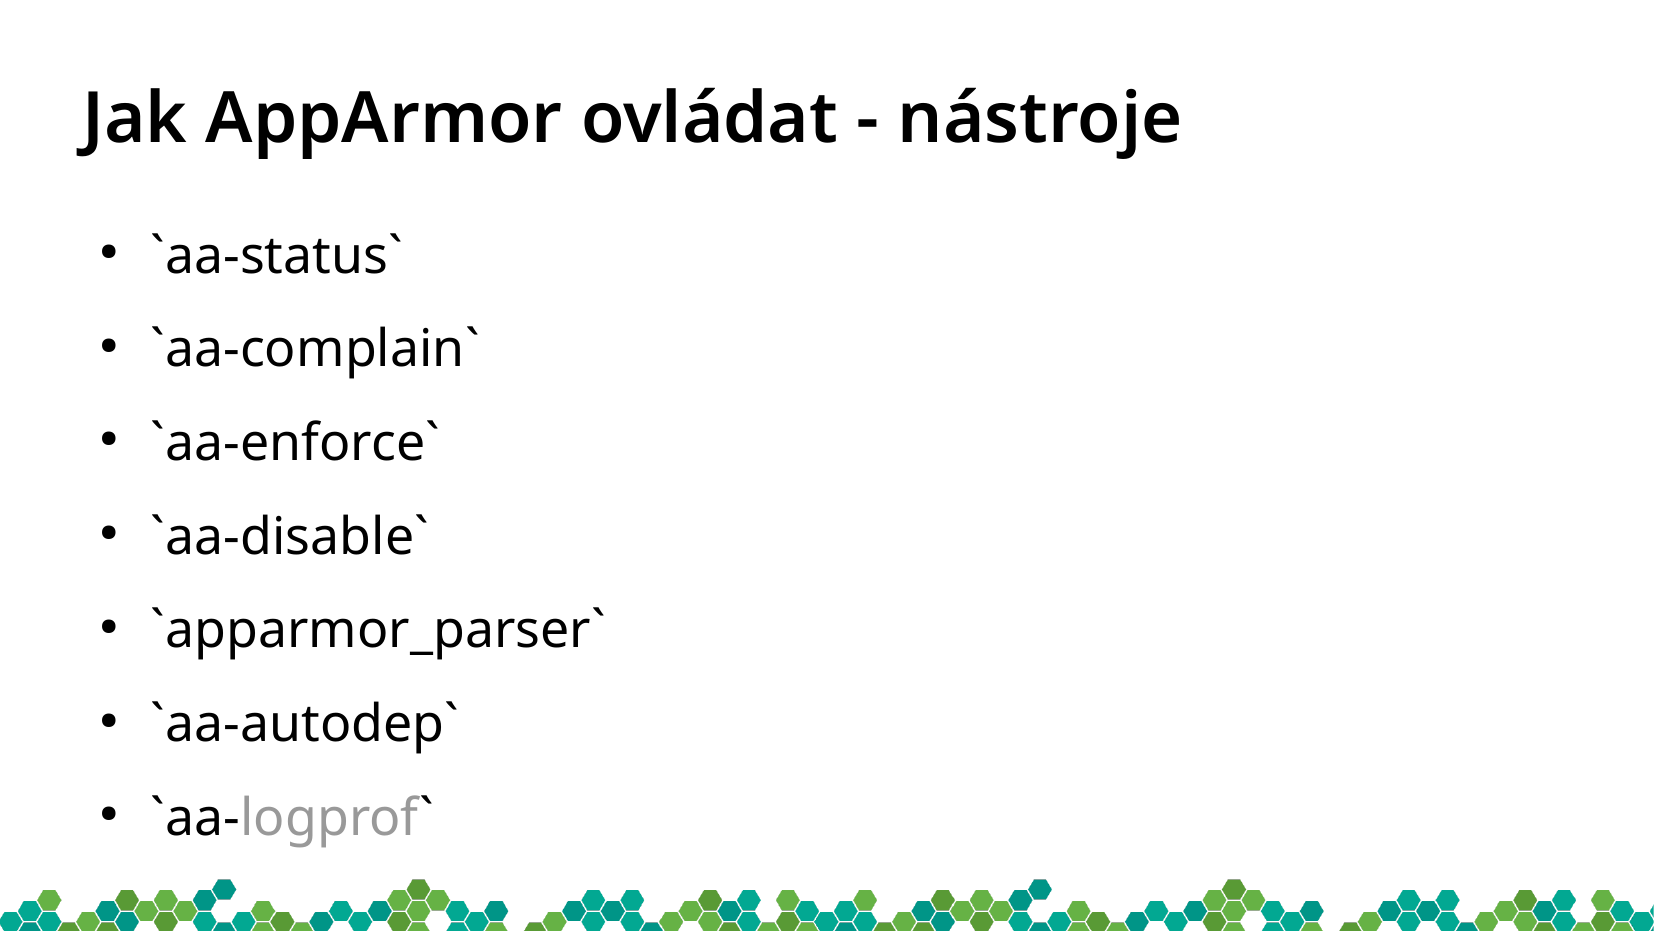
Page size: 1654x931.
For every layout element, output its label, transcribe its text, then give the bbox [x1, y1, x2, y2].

list `aa-status` `aa-complain` `aa-enforce` `aa-disable` `apparmor_parser` `aa-autodep` `aa-logprof` [82, 217, 1571, 855]
text_box [82, 37, 1571, 193]
picture [0, 871, 1654, 931]
